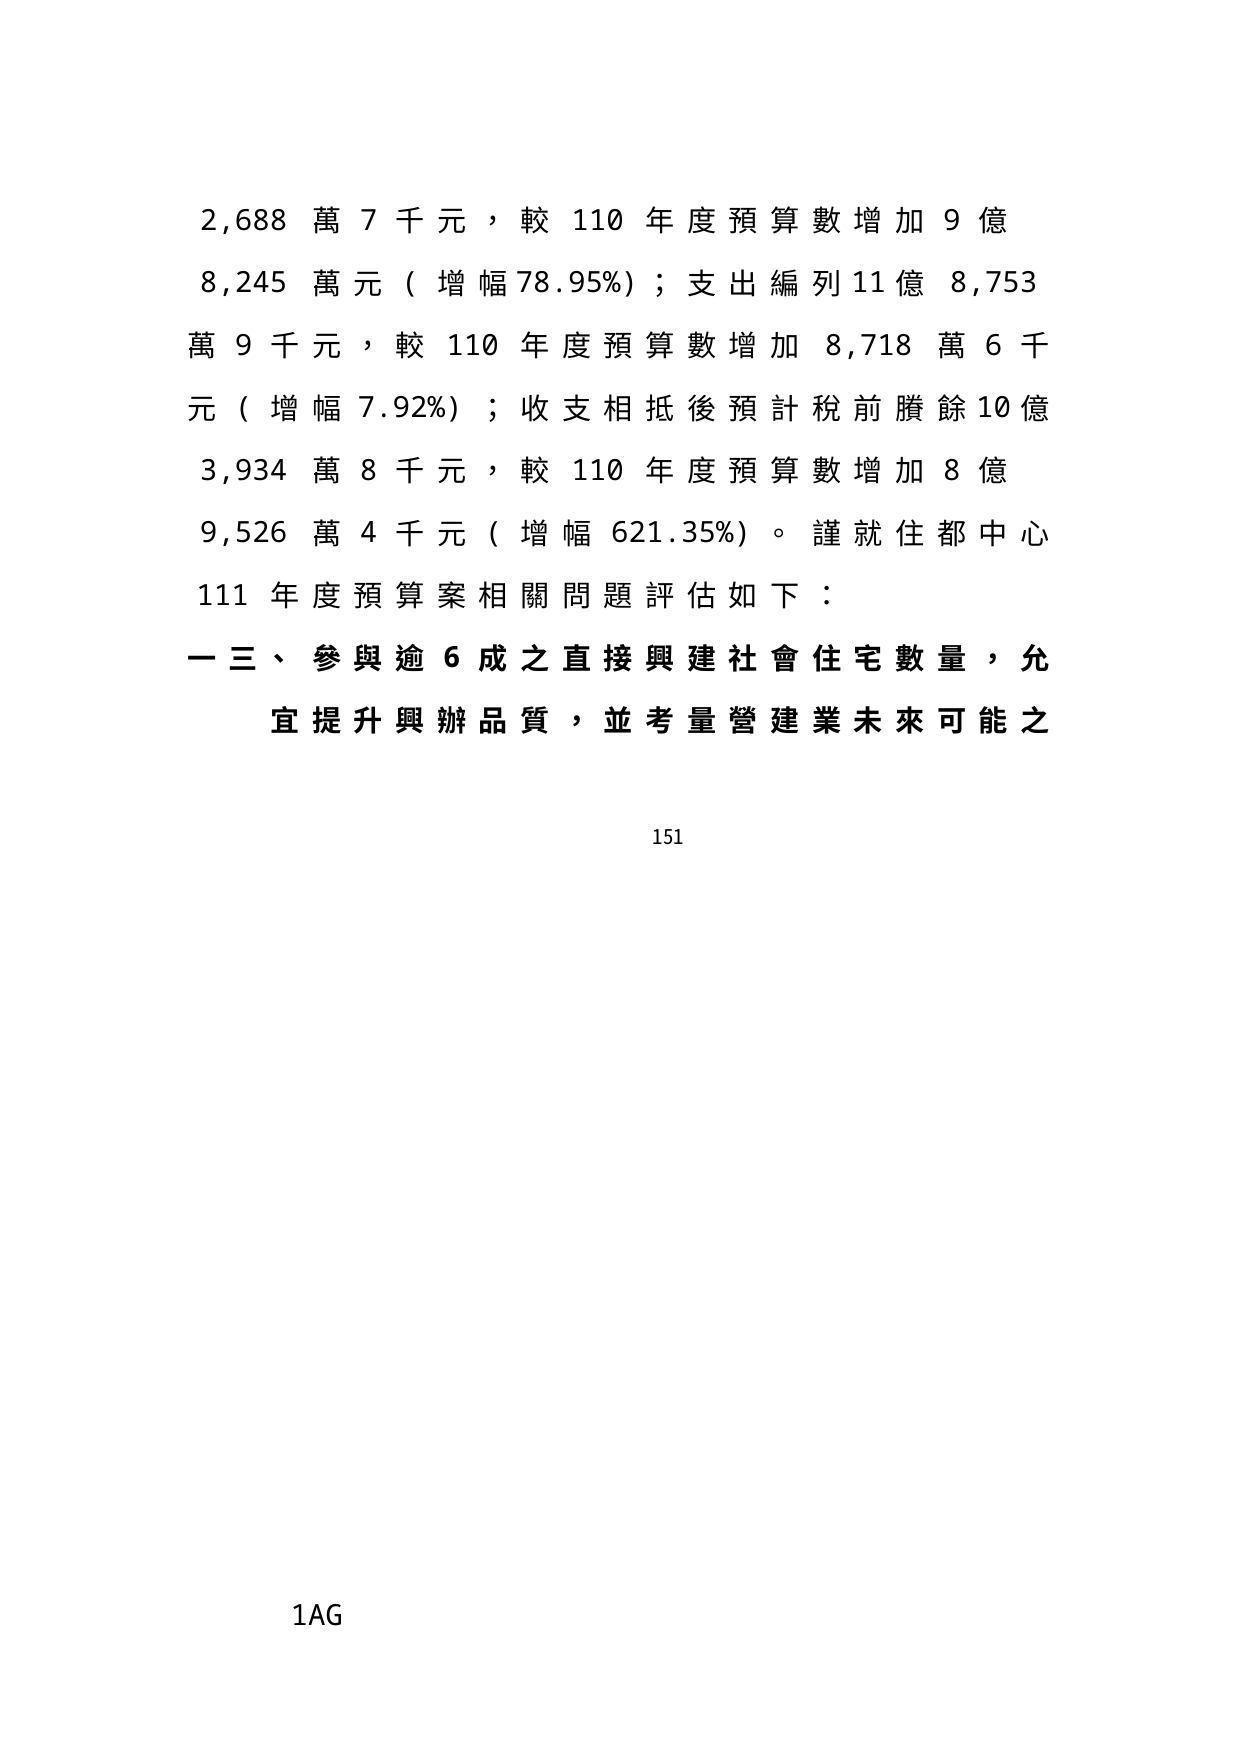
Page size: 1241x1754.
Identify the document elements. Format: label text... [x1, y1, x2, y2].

text 一三、參與逾6成之直接興建社會住宅數量，允宜提升興辦品質，並考量營建業未來可能之 [181, 615, 1056, 740]
text 2,688萬7千元，較110年度預算數增加9億8,245萬元(增幅78.95%)；支出編列11億8,753萬9千元，較110年度預算數增加8,718萬6千元(增幅7.92%)；收支相抵後預計稅前賸餘10億3,934萬8千元，較110年度預算數增加8億9,526萬4千元(增幅621.35%)。謹就住都中心111年度預算案相關問題評估如下： [181, 177, 1056, 615]
